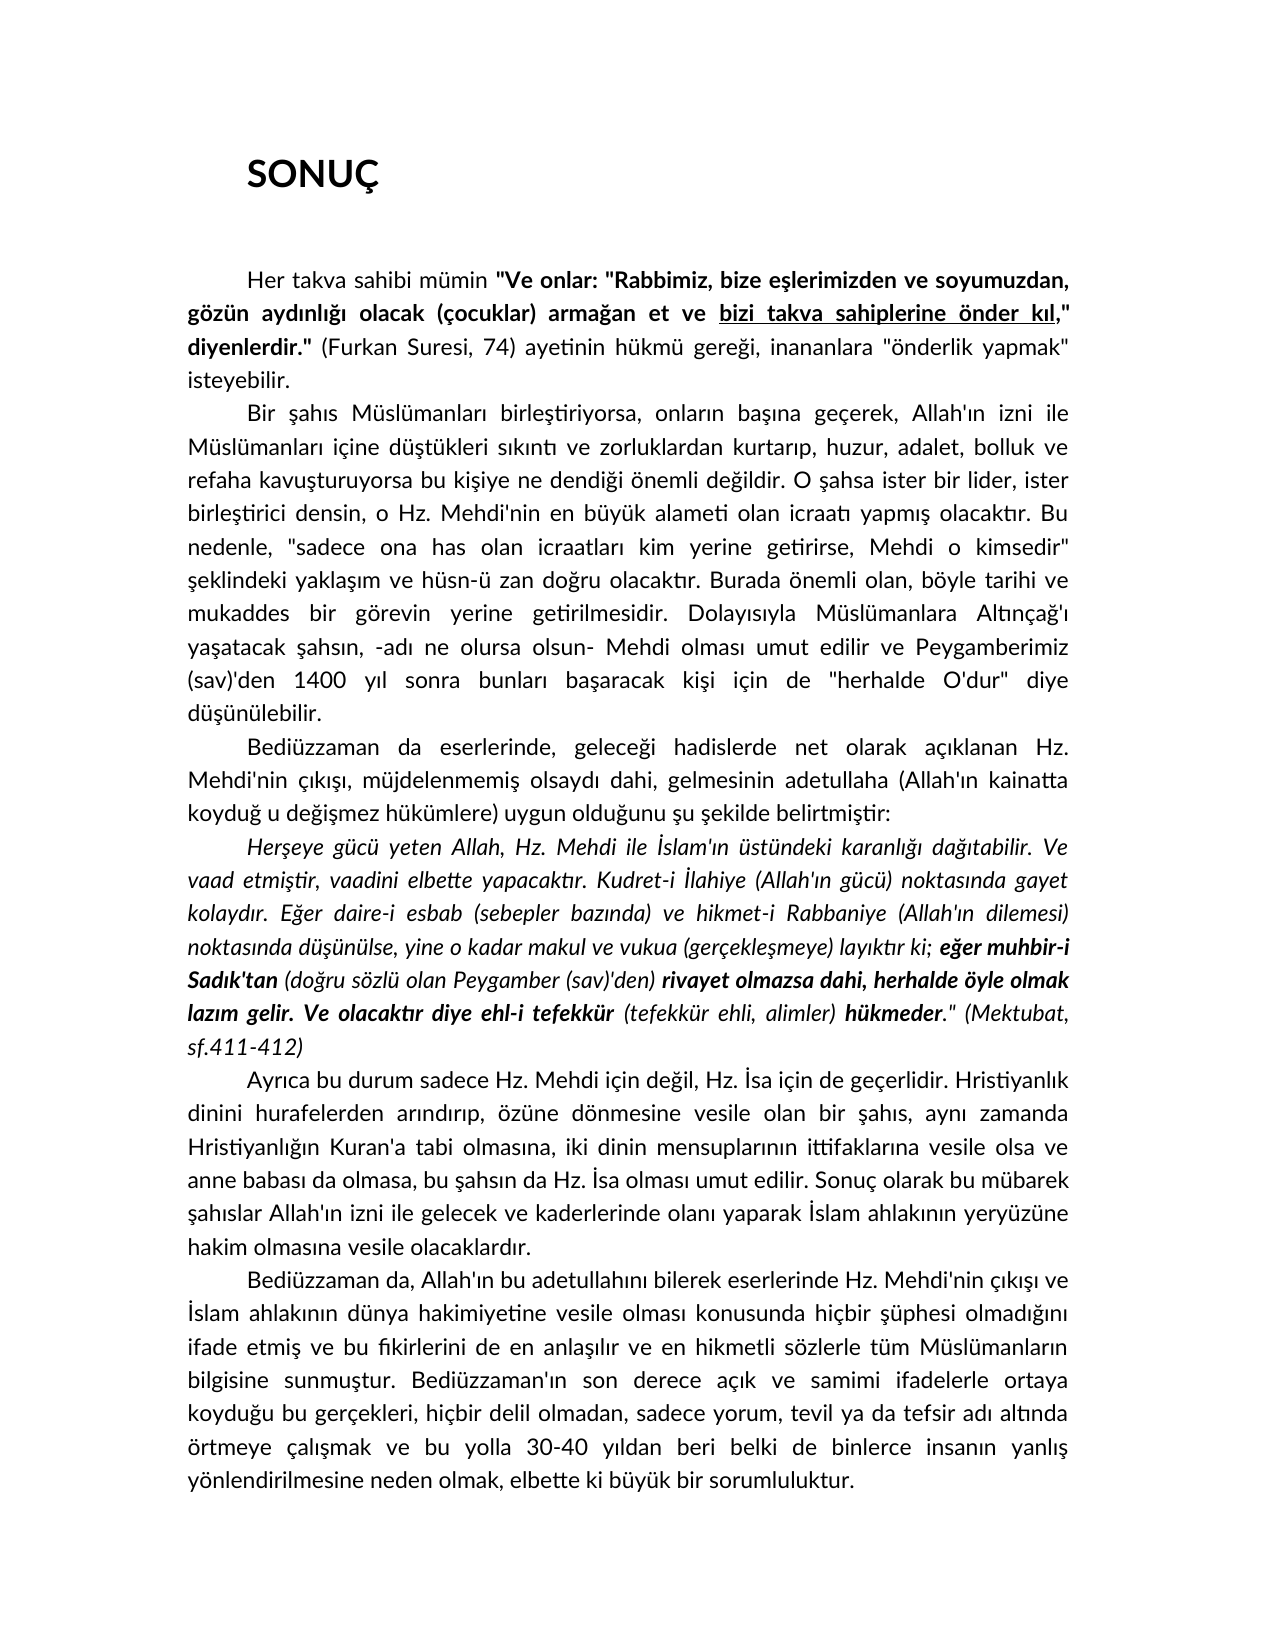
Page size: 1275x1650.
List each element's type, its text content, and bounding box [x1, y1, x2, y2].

text Bediüzzaman da eserlerinde, geleceği hadislerde net olarak açıklanan Hz. Mehdi'nin çıkışı, müjdelenmemiş olsaydı dahi, gelmesinin adetullaha (Allah'ın kainatta koyduğ u değişmez hükümlere) uygun olduğunu şu şekilde belirtmiştir: [187, 728, 1070, 828]
text Herşeye gücü yeten Allah, Hz. Mehdi ile İslam'ın üstündeki karanlığı dağıtabilir. Ve vaad etmiştir, vaadini elbette yapacaktır. Kudret-i İlahiye (Allah'ın gücü) noktasında gayet kolaydır. Eğer daire-i esbab (sebepler bazında) ve hikmet-i Rabbaniye (Allah'ın dilemesi) noktasında düşünülse, yine o kadar makul ve vukua (gerçekleşmeye) layıktır ki; eğer muhbir-i Sadık'tan (doğru sözlü olan Peygamber (sav)'den) rivayet olmazsa dahi, herhalde öyle olmak lazım gelir. Ve olacaktır diye ehl-i tefekkür (tefekkür ehli, alimler) hükmeder." (Mektubat, sf.411-412) [187, 828, 1070, 1062]
text Bediüzzaman da, Allah'ın bu adetullahını bilerek eserlerinde Hz. Mehdi'nin çıkışı ve İslam ahlakının dünya hakimiyetine vesile olması konusunda hiçbir şüphesi olmadığını ifade etmiş ve bu fikirlerini de en anlaşılır ve en hikmetli sözlerle tüm Müslümanların bilgisine sunmuştur. Bediüzzaman'ın son derece açık ve samimi ifadelerle ortaya koyduğu bu gerçekleri, hiçbir delil olmadan, sadece yorum, tevil ya da tefsir adı altında örtmeye çalışmak ve bu yolla 30-40 yıldan beri belki de binlerce insanın yanlış yönlendirilmesine neden olmak, elbette ki büyük bir sorumluluktur. [187, 1262, 1070, 1495]
text Ayrıca bu durum sadece Hz. Mehdi için değil, Hz. İsa için de geçerlidir. Hristiyanlık dinini hurafelerden arındırıp, özüne dönmesine vesile olan bir şahıs, aynı zamanda Hristiyanlığın Kuran'a tabi olmasına, iki dinin mensuplarının ittifaklarına vesile olsa ve anne babası da olmasa, bu şahsın da Hz. İsa olması umut edilir. Sonuç olarak bu mübarek şahıslar Allah'ın izni ile gelecek ve kaderlerinde olanı yaparak İslam ahlakının yeryüzüne hakim olmasına vesile olacaklardır. [187, 1062, 1070, 1262]
text Bir şahıs Müslümanları birleştiriyorsa, onların başına geçerek, Allah'ın izni ile Müslümanları içine düştükleri sıkıntı ve zorluklardan kurtarıp, huzur, adalet, bolluk ve refaha kavuşturuyorsa bu kişiye ne dendiği önemli değildir. O şahsa ister bir lider, ister birleştirici densin, o Hz. Mehdi'nin en büyük alameti olan icraatı yapmış olacaktır. Bu nedenle, "sadece ona has olan icraatları kim yerine getirirse, Mehdi o kimsedir" şeklindeki yaklaşım ve hüsn-ü zan doğru olacaktır. Burada önemli olan, böyle tarihi ve mukaddes bir görevin yerine getirilmesidir. Dolayısıyla Müslümanlara Altınçağ'ı yaşatacak şahsın, -adı ne olursa olsun- Mehdi olması umut edilir ve Peygamberimiz (sav)'den 1400 yıl sonra bunları başaracak kişi için de "herhalde O'dur" diye düşünülebilir. [187, 395, 1070, 728]
text Her takva sahibi mümin "Ve onlar: "Rabbimiz, bize eşlerimizden ve soyumuzdan, gözün aydınlığı olacak (çocuklar) armağan et ve bizi takva sahiplerine önder kıl," diyenlerdir." (Furkan Suresi, 74) ayetinin hükmü gereği, inananlara "önderlik yapmak" isteyebilir. [187, 262, 1070, 395]
text SONUÇ [187, 150, 1070, 195]
